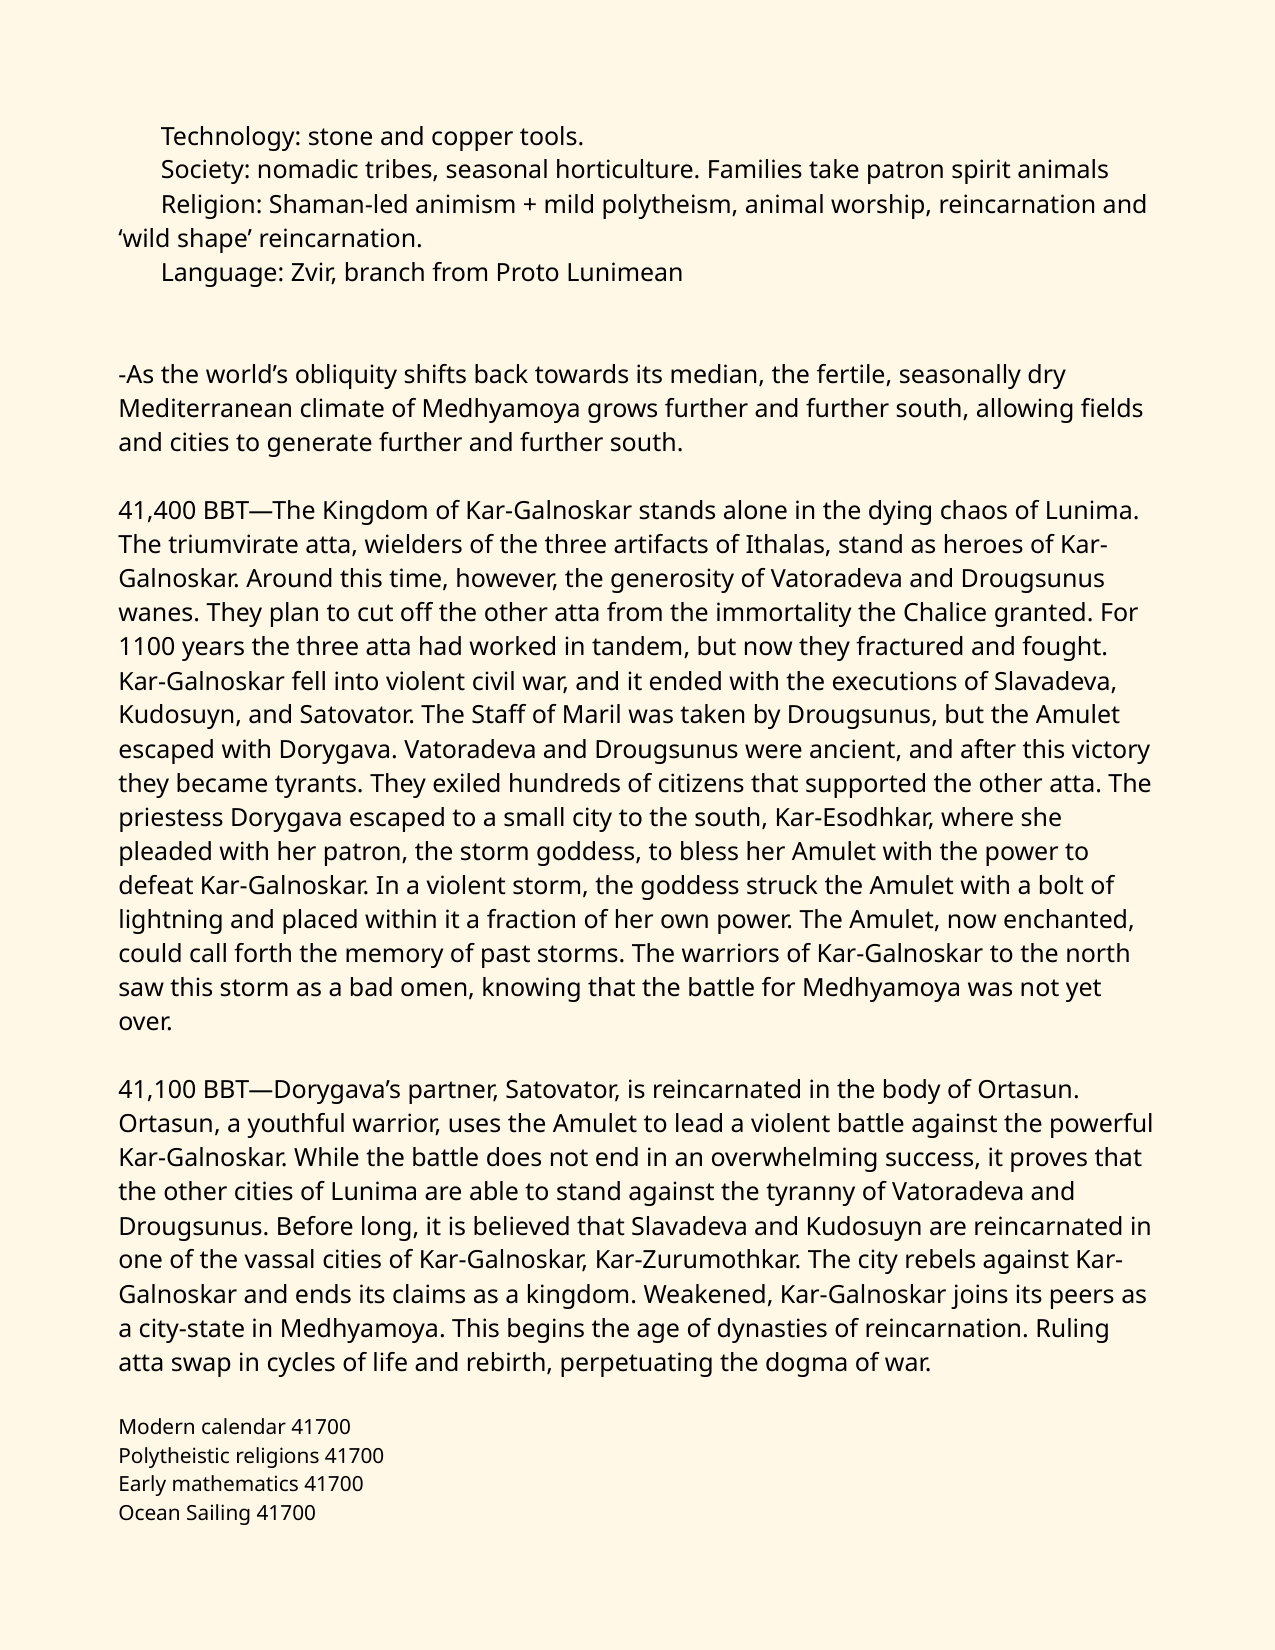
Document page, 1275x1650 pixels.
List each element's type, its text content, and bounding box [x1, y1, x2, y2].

text Early mathematics 41700 [118, 1469, 1157, 1498]
text 41,400 BBT—The Kingdom of Kar-Galnoskar stands alone in the dying chaos of Lunima. The triumvirate atta, wielders of the three artifacts of Ithalas, stand as heroes of Kar-Galnoskar. Around this time, however, the generosity of Vatoradeva and Drougsunus wanes. They plan to cut off the other atta from the immortality the Chalice granted. For 1100 years the three atta had worked in tandem, but now they fractured and fought. Kar-Galnoskar fell into violent civil war, and it ended with the executions of Slavadeva, Kudosuyn, and Satovator. The Staff of Maril was taken by Drougsunus, but the Amulet escaped with Dorygava. Vatoradeva and Drougsunus were ancient, and after this victory they became tyrants. They exiled hundreds of citizens that supported the other atta. The priestess Dorygava escaped to a small city to the south, Kar-Esodhkar, where she pleaded with her patron, the storm goddess, to bless her Amulet with the power to defeat Kar-Galnoskar. In a violent storm, the goddess struck the Amulet with a bolt of lightning and placed within it a fraction of her own power. The Amulet, now enchanted, could call forth the memory of past storms. The warriors of Kar-Galnoskar to the north saw this storm as a bad omen, knowing that the battle for Medhyamoya was not yet over. [118, 493, 1157, 1038]
text Religion: Shaman-led animism + mild polytheism, animal worship, reincarnation and ‘wild shape’ reincarnation. [118, 186, 1157, 254]
text Ocean Sailing 41700 [118, 1498, 1157, 1526]
text 41,100 BBT—Dorygava’s partner, Satovator, is reincarnated in the body of Ortasun. Ortasun, a youthful warrior, uses the Amulet to lead a violent battle against the powerful Kar-Galnoskar. While the battle does not end in an overwhelming success, it proves that the other cities of Lunima are able to stand against the tyranny of Vatoradeva and Drougsunus. Before long, it is believed that Slavadeva and Kudosuyn are reincarnated in one of the vassal cities of Kar-Galnoskar, Kar-Zurumothkar. The city rebels against Kar-Galnoskar and ends its claims as a kingdom. Weakened, Kar-Galnoskar joins its peers as a city-state in Medhyamoya. This begins the age of dynasties of reincarnation. Ruling atta swap in cycles of life and rebirth, perpetuating the dogma of war. [118, 1072, 1157, 1378]
text Modern calendar 41700 [118, 1412, 1157, 1441]
text Language: Zvir, branch from Proto Lunimean [118, 254, 1157, 288]
text -As the world’s obliquity shifts back towards its median, the fertile, seasonally dry Mediterranean climate of Medhyamoya grows further and further south, allowing fields and cities to generate further and further south. [118, 357, 1157, 459]
text Technology: stone and copper tools. [118, 118, 1157, 152]
text Polytheistic religions 41700 [118, 1441, 1157, 1469]
text Society: nomadic tribes, seasonal horticulture. Families take patron spirit animals [118, 152, 1157, 186]
